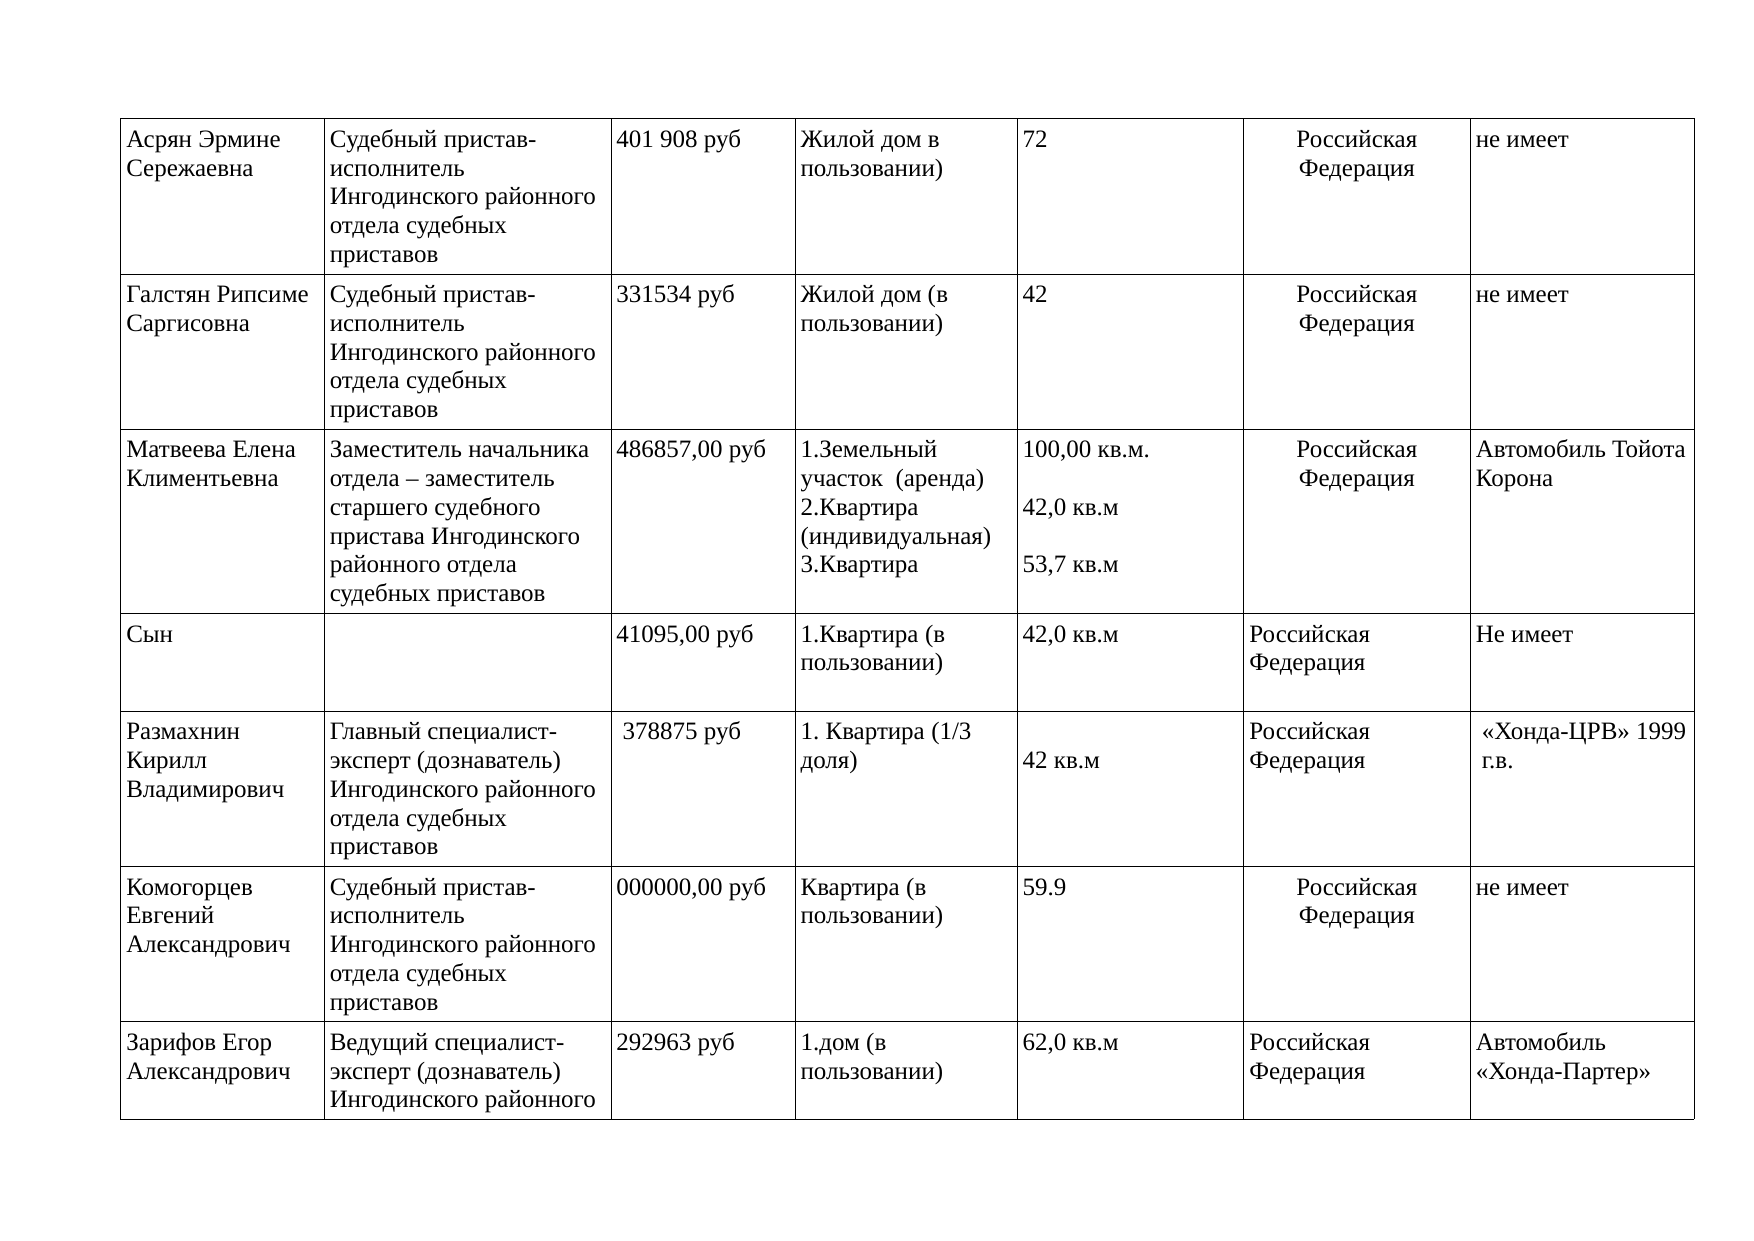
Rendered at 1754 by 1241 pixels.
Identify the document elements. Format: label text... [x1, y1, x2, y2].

table_cell Российская Федерация [1244, 119, 1470, 273]
table_cell Автомобиль «Хонда-Партер» [1471, 1022, 1694, 1119]
table_cell Российская Федерация [1244, 712, 1470, 866]
table_cell 62,0 кв.м [1018, 1022, 1243, 1119]
table_cell 42,0 кв.м [1018, 614, 1243, 711]
table_cell 1.дом (в пользовании) [796, 1022, 1017, 1119]
table_cell [325, 614, 611, 711]
table_cell Зарифов Егор Александрович [121, 1022, 324, 1119]
table_cell Жилой дом в пользовании) [796, 119, 1017, 273]
table_cell 401 908 руб [612, 119, 795, 273]
table_cell Главный специалист-эксперт (дознаватель) Ингодинского районного отдела судебных приставов [325, 712, 611, 866]
table_cell 42 [1018, 275, 1243, 429]
table_cell Не имеет [1471, 614, 1694, 711]
table_cell 331534 руб [612, 275, 795, 429]
table_cell Российская Федерация [1244, 275, 1470, 429]
table_cell не имеет [1471, 275, 1694, 429]
table_cell 42 кв.м [1018, 712, 1243, 866]
table_cell Сын [121, 614, 324, 711]
table_cell 59,9 [1018, 867, 1243, 1021]
table_cell Российская Федерация [1244, 1022, 1470, 1119]
table_cell Заместитель начальника отдела – заместитель старшего судебного пристава Ингодинского районного отдела судебных приставов [325, 430, 611, 613]
table_cell Судебный пристав-исполнитель Ингодинского районного отдела судебных приставов [325, 867, 611, 1021]
table_cell 1.Земельный участок (аренда) 2.Квартира (индивидуальная) 3.Квартира [796, 430, 1017, 613]
table_cell 486857,00 руб [612, 430, 795, 613]
table_cell Матвеева Елена Климентьевна [121, 430, 324, 613]
table_cell Жилой дом (в пользовании) [796, 275, 1017, 429]
table_cell Российская Федерация [1244, 430, 1470, 613]
table_cell 378875 руб [612, 712, 795, 866]
table_cell 41095,00 руб [612, 614, 795, 711]
table_cell Комогорцев Евгений Александрович [121, 867, 324, 1021]
table_cell 100,00 кв.м. 42,0 кв.м 53,7 кв.м [1018, 430, 1243, 613]
table_cell «Хонда-ЦРВ» 1999 г.в. [1471, 712, 1694, 866]
table_cell Российская Федерация [1244, 614, 1470, 711]
table_cell Асрян Эрмине Сережаевна [121, 119, 324, 273]
table_cell 292963 руб [612, 1022, 795, 1119]
table_cell Галстян Рипсиме Саргисовна [121, 275, 324, 429]
table_cell Размахнин Кирилл Владимирович [121, 712, 324, 866]
table_cell 1. Квартира (1/3 доля) [796, 712, 1017, 866]
table_cell не имеет [1471, 119, 1694, 273]
table_cell Судебный пристав-исполнитель Ингодинского районного отдела судебных приставов [325, 119, 611, 273]
table_cell Российская Федерация [1244, 867, 1470, 1021]
table_cell 1.Квартира (в пользовании) [796, 614, 1017, 711]
table_cell Судебный пристав-исполнитель Ингодинского районного отдела судебных приставов [325, 275, 611, 429]
table_cell Квартира (в пользовании) [796, 867, 1017, 1021]
table_cell не имеет [1471, 867, 1694, 1021]
table_cell Ведущий специалист-эксперт (дознаватель) Ингодинского районного [325, 1022, 611, 1119]
table_cell 72 [1018, 119, 1243, 273]
table_cell 000000,00 руб [612, 867, 795, 1021]
table_cell Автомобиль Тойота Корона [1471, 430, 1694, 613]
